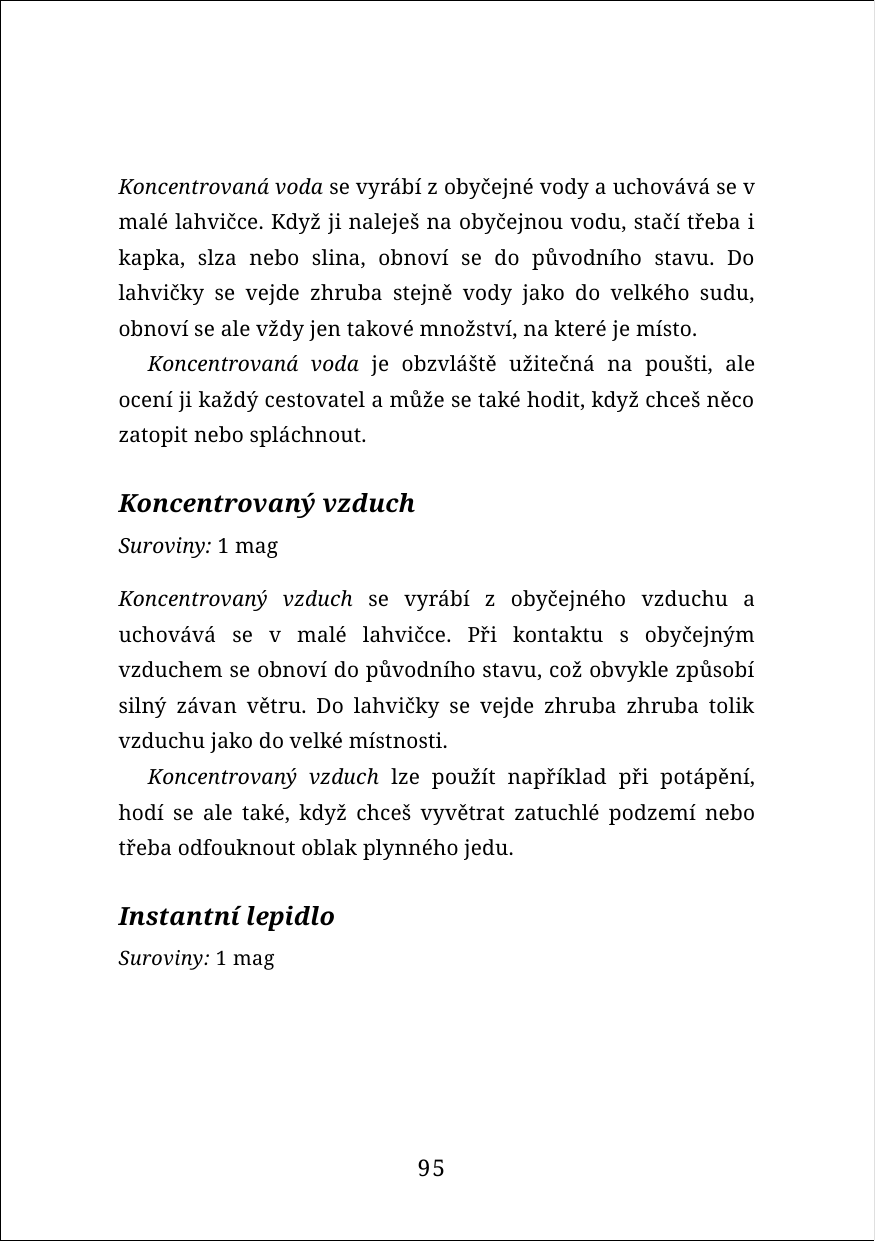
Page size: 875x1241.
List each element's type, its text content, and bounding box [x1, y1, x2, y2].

subtitle Koncentrovaný vzduch [118, 485, 756, 519]
text Suroviny: 1 mag [118, 531, 756, 560]
text Koncentrovaný vzduch se vyrábí z obyčejného vzduchu a uchovává se v malé lahvičce. Při kontaktu s obyčejným vzduchem se obnoví do původního stavu, což obvykle způsobí silný závan větru. Do lahvičky se vejde zhruba zhruba tolik vzduchu jako do velké místnosti. Koncentrovaný vzduch lze použít například při potápění, hodí se ale také, když chceš vyvětrat zatuchlé podzemí nebo třeba odfouknout oblak plynného jedu. [118, 584, 756, 862]
text Koncentrovaná voda se vyrábí z obyčejné vody a uchovává se v malé lahvičce. Když ji naleješ na obyčejnou vodu, stačí třeba i kapka, slza nebo slina, obnoví se do původního stavu. Do lahvičky se vejde zhruba stejně vody jako do velkého sudu, obnoví se ale vždy jen takové množství, na které je místo. Koncentrovaná voda je obzvláště užitečná na poušti, ale ocení ji každý cestovatel a může se také hodit, když chceš něco zatopit nebo spláchnout. [118, 172, 756, 449]
text Suroviny: 1 mag [118, 944, 756, 971]
subtitle Instantní lepidlo [118, 898, 756, 932]
